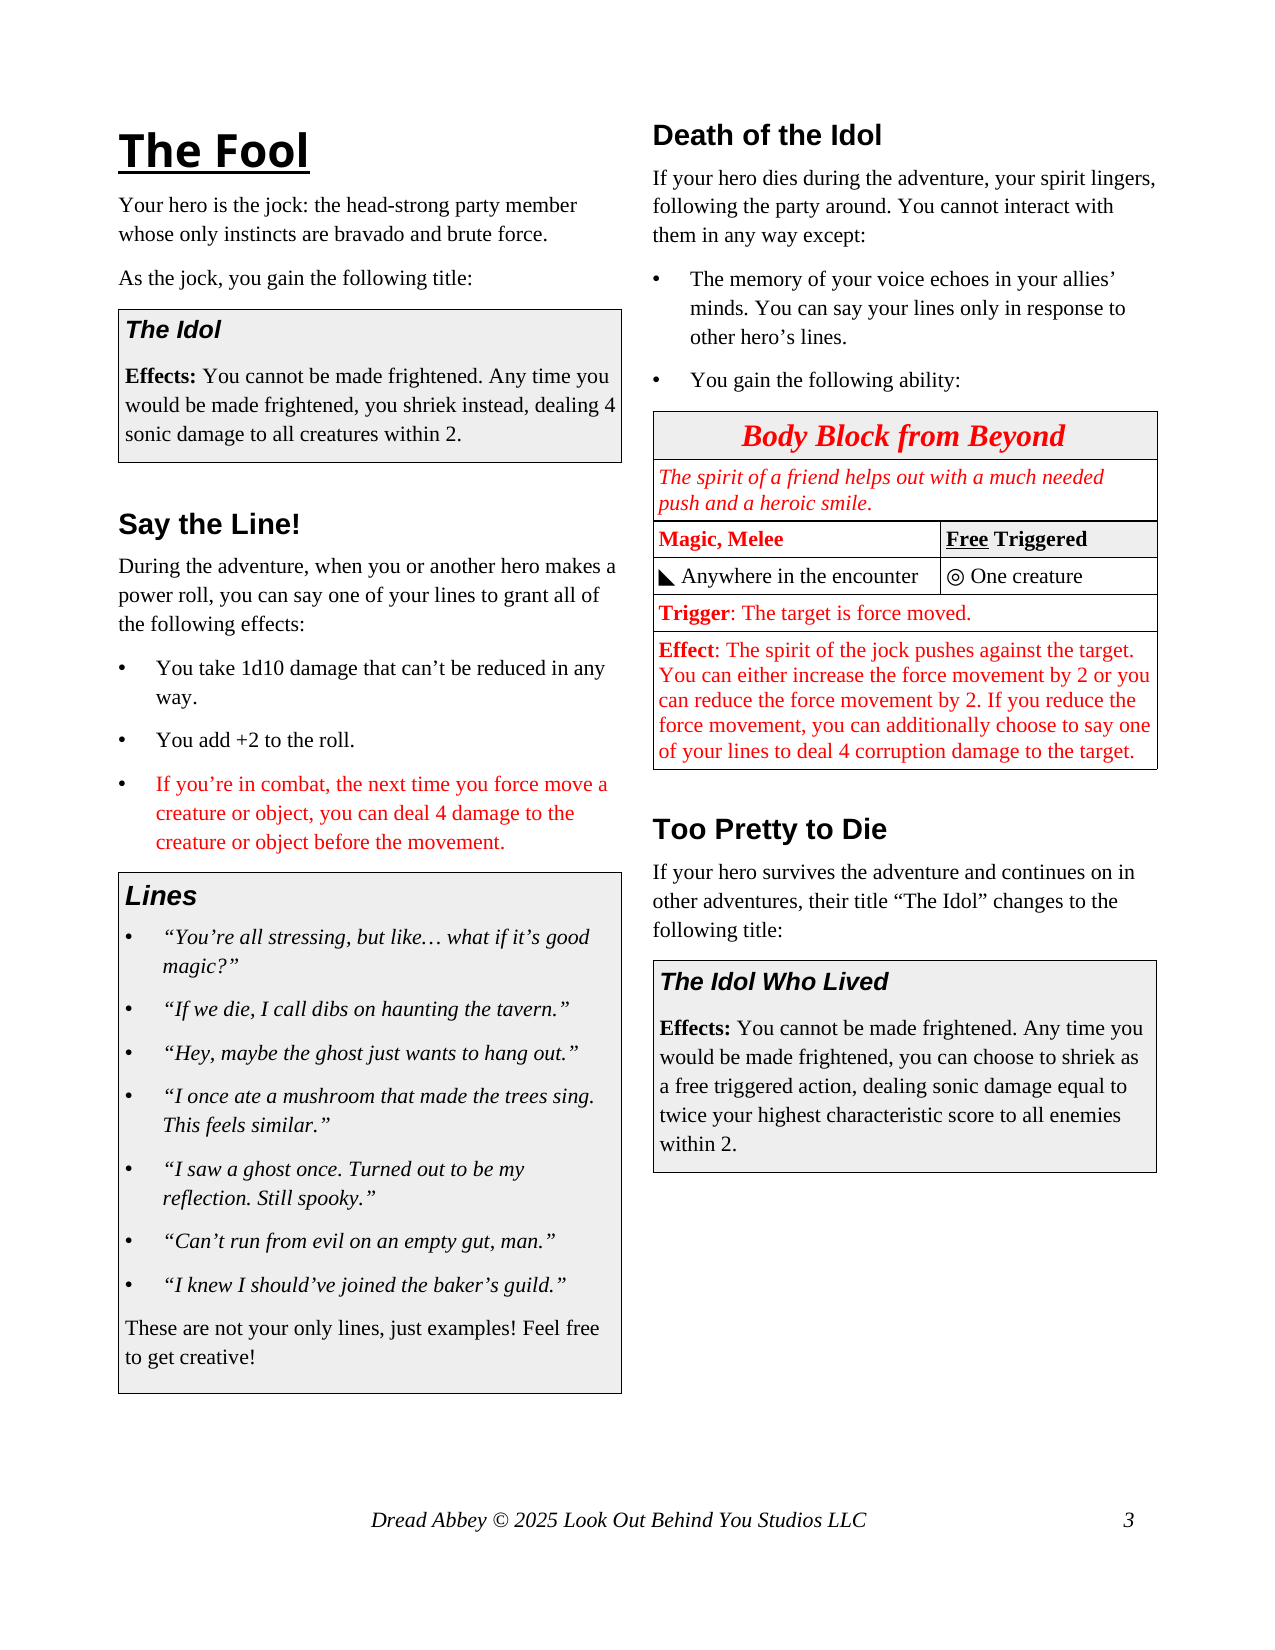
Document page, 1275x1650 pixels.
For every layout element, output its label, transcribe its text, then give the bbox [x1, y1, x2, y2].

list You gain the following ability: [652, 367, 1157, 393]
subtitle Too Pretty to Die [652, 812, 1157, 846]
list If you’re in combat, the next time you force move a creature or object, you can deal 4 damage to the creature or object before the movement. [118, 771, 622, 854]
text During the adventure, when you or another hero makes a power roll, you can say one of your lines to grant all of the following effects: [118, 553, 622, 636]
table_header Magic, Melee [654, 522, 940, 557]
table_cell Effect: The spirit of the jock pushes against the target. You can either increase the force movement by 2 or you can reduce the force movement by 2. If you reduce the force movement, you can additionally choose to say one of your lines to deal 4 corruption damage to the target. [654, 632, 1157, 769]
table_header Body Block from Beyond [654, 412, 1157, 459]
text If your hero survives the adventure and continues on in other adventures, their title “The Idol” changes to the following title: [652, 859, 1157, 942]
table_header Lines “You’re all stressing, but like… what if it’s good magic?” “If we die, I call dibs on haunting the tavern.” “Hey, maybe the ghost just wants to hang out.” “I once ate a mushroom that made the trees sing. This feels similar.” “I saw a ghost once. Turned out to be my reflection. Still spooky.” “Can’t run from evil on an empty gut, man.” “I knew I should’ve joined the baker’s guild.” These are not your only lines, just examples! Feel free to get creative! [119, 873, 621, 1393]
list You take 1d10 damage that can’t be reduced in any way. [118, 655, 622, 709]
table_header The Idol Who Lived Effects: You cannot be made frightened. Any time you would be made frightened, you can choose to shriek as a free triggered action, dealing sonic damage equal to twice your highest characteristic score to all enemies within 2. [654, 961, 1156, 1172]
table_cell The spirit of a friend helps out with a much needed push and a heroic smile. [654, 460, 1157, 520]
table_cell ◎ One creature [941, 558, 1157, 594]
text Your hero is the jock: the head-strong party member whose only instincts are bravado and brute force. [118, 192, 622, 247]
list You add +2 to the roll. [118, 727, 622, 752]
table_header Free Triggered [941, 522, 1157, 557]
table_header The Idol Effects: You cannot be made frightened. Any time you would be made frightened, you shriek instead, dealing 4 sonic damage to all creatures within 2. [119, 310, 621, 462]
subtitle Say the Line! [118, 507, 622, 541]
subtitle Death of the Idol [652, 118, 1157, 152]
text If your hero dies during the adventure, your spirit lingers, following the party around. You cannot interact with them in any way except: [652, 164, 1157, 248]
text As the jock, you gain the following title: [118, 265, 622, 290]
table_cell ◣ Anywhere in the encounter [654, 558, 940, 594]
list The memory of your voice echoes in your allies’ minds. You can say your lines only in response to other hero’s lines. [652, 266, 1157, 349]
subtitle The Fool [118, 118, 622, 181]
table_header Trigger: The target is force moved. [654, 595, 1157, 631]
